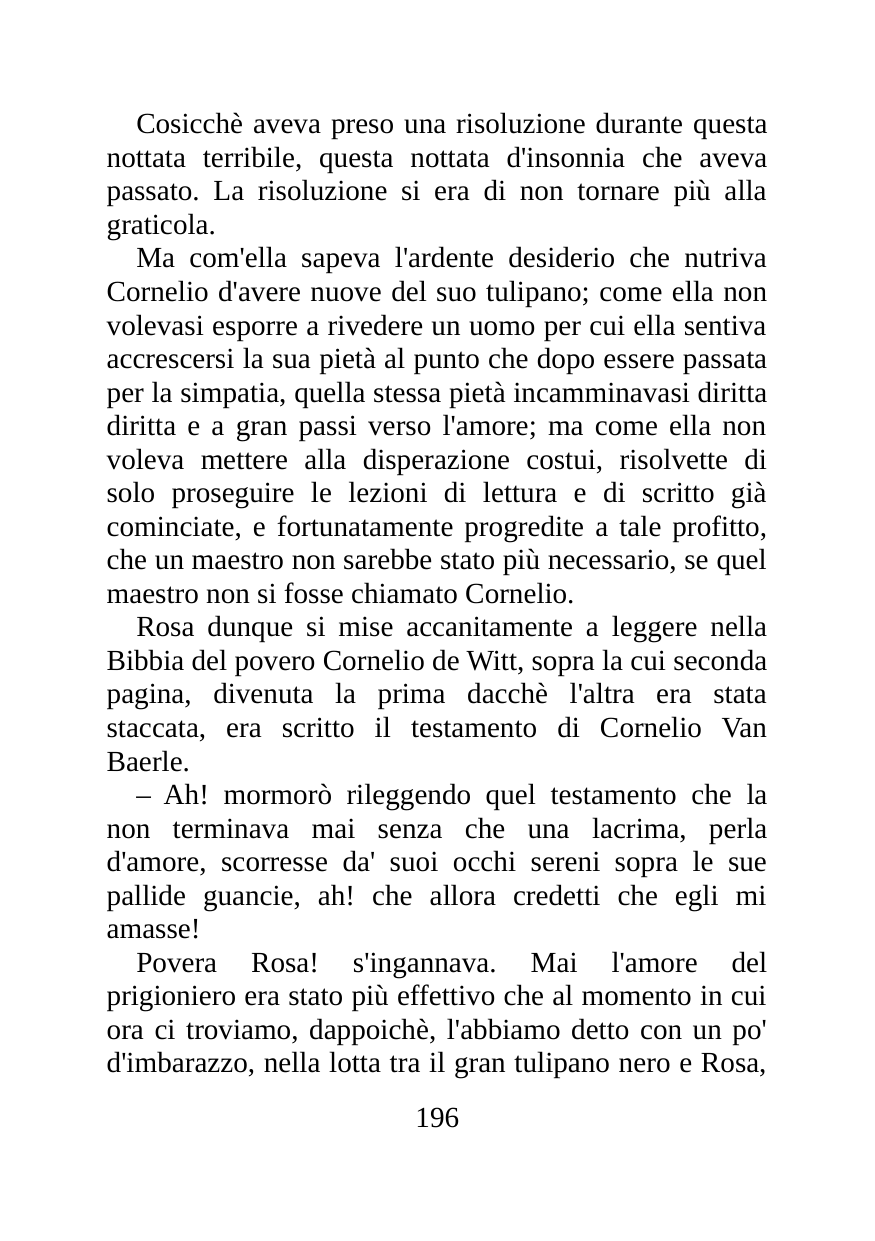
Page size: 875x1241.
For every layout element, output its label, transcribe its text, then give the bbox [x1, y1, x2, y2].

text Rosa dunque si mise accanitamente a leggere nella Bibbia del povero Cornelio de Witt, sopra la cui seconda pagina, divenuta la prima dacchè l'altra era stata staccata, era scritto il testamento di Cornelio Van Baerle. [106, 609, 768, 777]
text Ma com'ella sapeva l'ardente desiderio che nutriva Cornelio d'avere nuove del suo tulipano; come ella non volevasi esporre a rivedere un uomo per cui ella sentiva accrescersi la sua pietà al punto che dopo essere passata per la simpatia, quella stessa pietà incamminavasi diritta diritta e a gran passi verso l'amore; ma come ella non voleva mettere alla disperazione costui, risolvette di solo proseguire le lezioni di lettura e di scritto già cominciate, e fortunatamente progredite a tale profitto, che un maestro non sarebbe stato più necessario, se quel maestro non si fosse chiamato Cornelio. [106, 241, 768, 609]
text Povera Rosa! s'ingannava. Mai l'amore del prigioniero era stato più effettivo che al momento in cui ora ci troviamo, dappoichè, l'abbiamo detto con un po' d'imbarazzo, nella lotta tra il gran tulipano nero e Rosa, [106, 945, 768, 1079]
text Cosicchè aveva preso una risoluzione durante questa nottata terribile, questa nottata d'insonnia che aveva passato. La risoluzione si era di non tornare più alla graticola. [106, 106, 768, 241]
text ‒ Ah! mormorò rileggendo quel testamento che la non terminava mai senza che una lacrima, perla d'amore, scorresse da' suoi occhi sereni sopra le sue pallide guancie, ah! che allora credetti che egli mi amasse! [106, 777, 768, 945]
